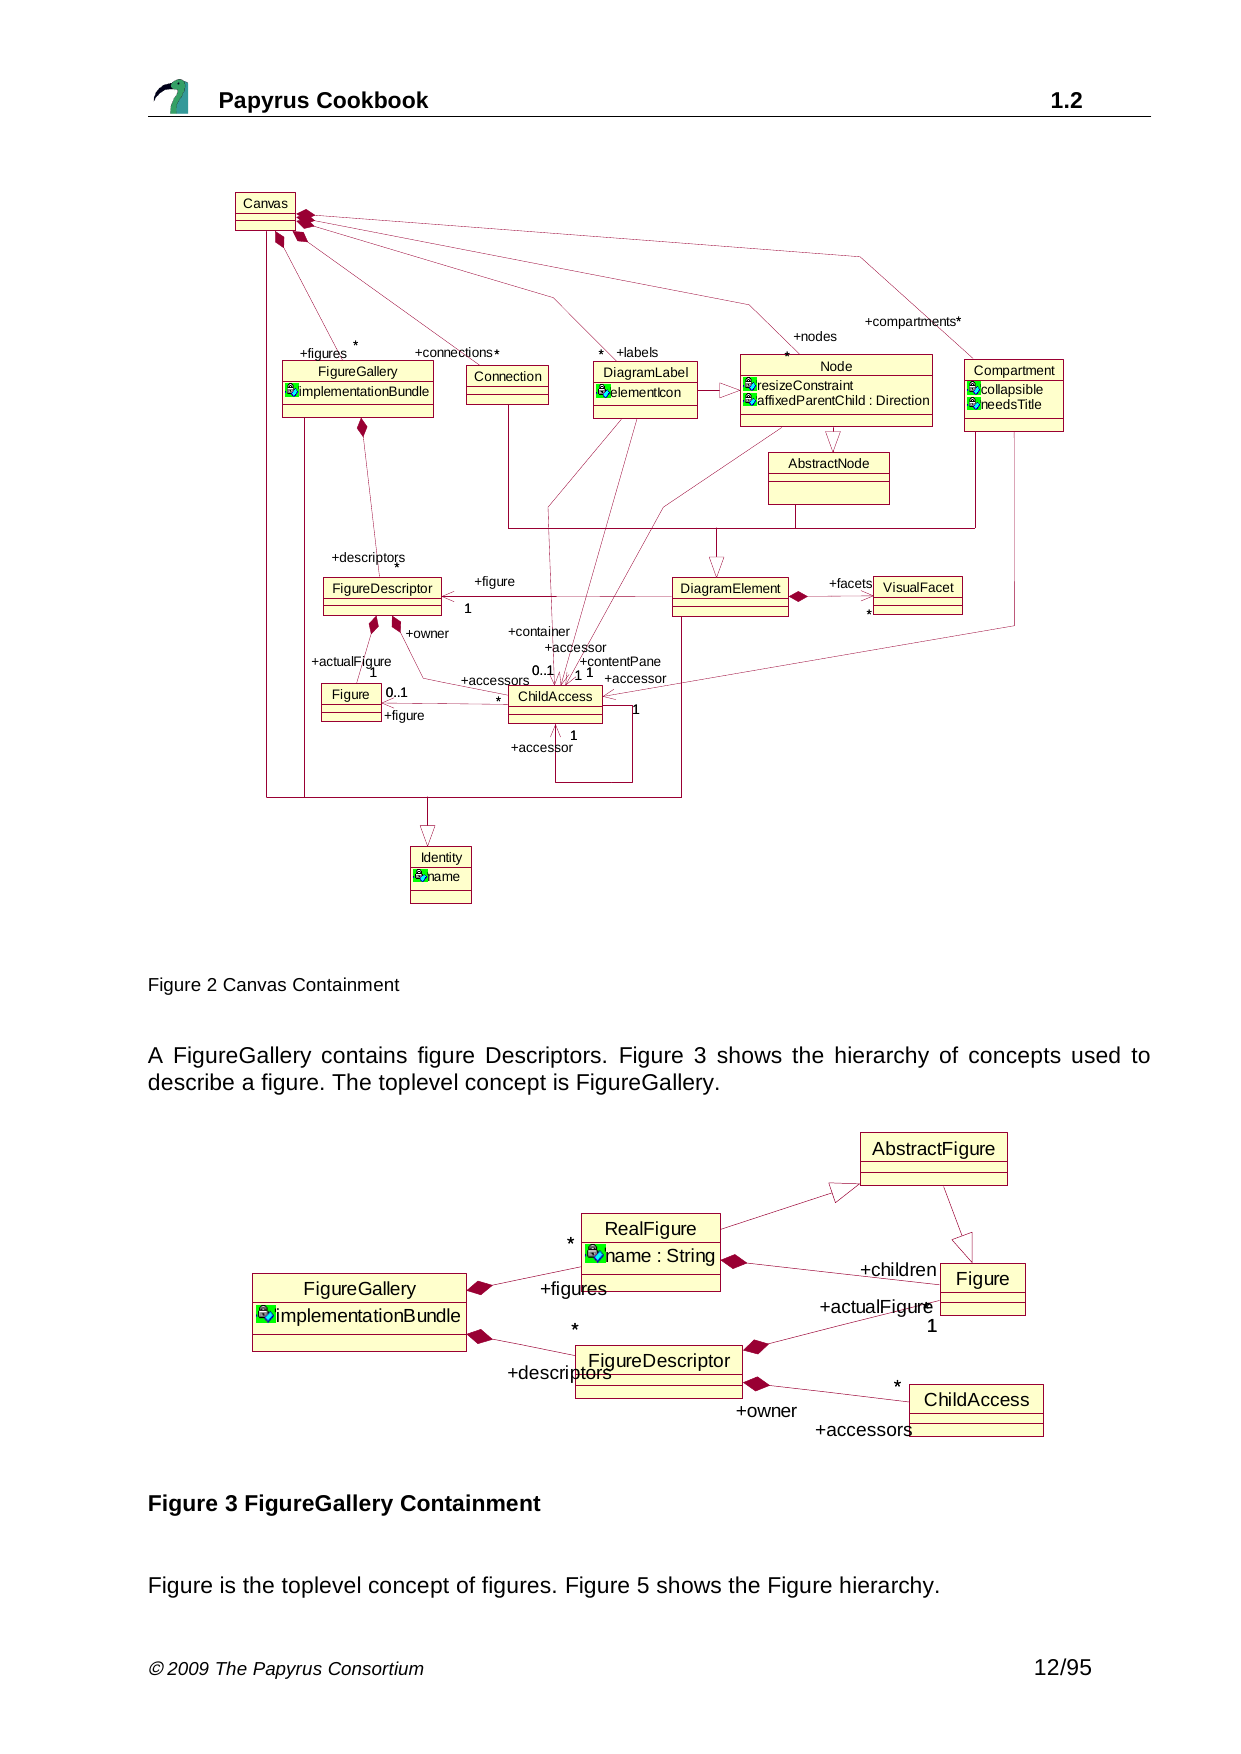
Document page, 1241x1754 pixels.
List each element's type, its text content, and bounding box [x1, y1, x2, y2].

text Figure is the toplevel concept of figures. Figure 5 shows the Figure hierarchy. [148, 1571, 1151, 1598]
text Figure 3 FigureGallery Containment [148, 1490, 1151, 1517]
picture [153, 79, 189, 114]
text A FigureGallery contains figure Descriptors. Figure 3 shows the hierarchy of concepts used to describe a figure. The toplevel concept is FigureGallery. [148, 1042, 1151, 1096]
text Figure 2 Canvas Containment [148, 973, 1151, 995]
